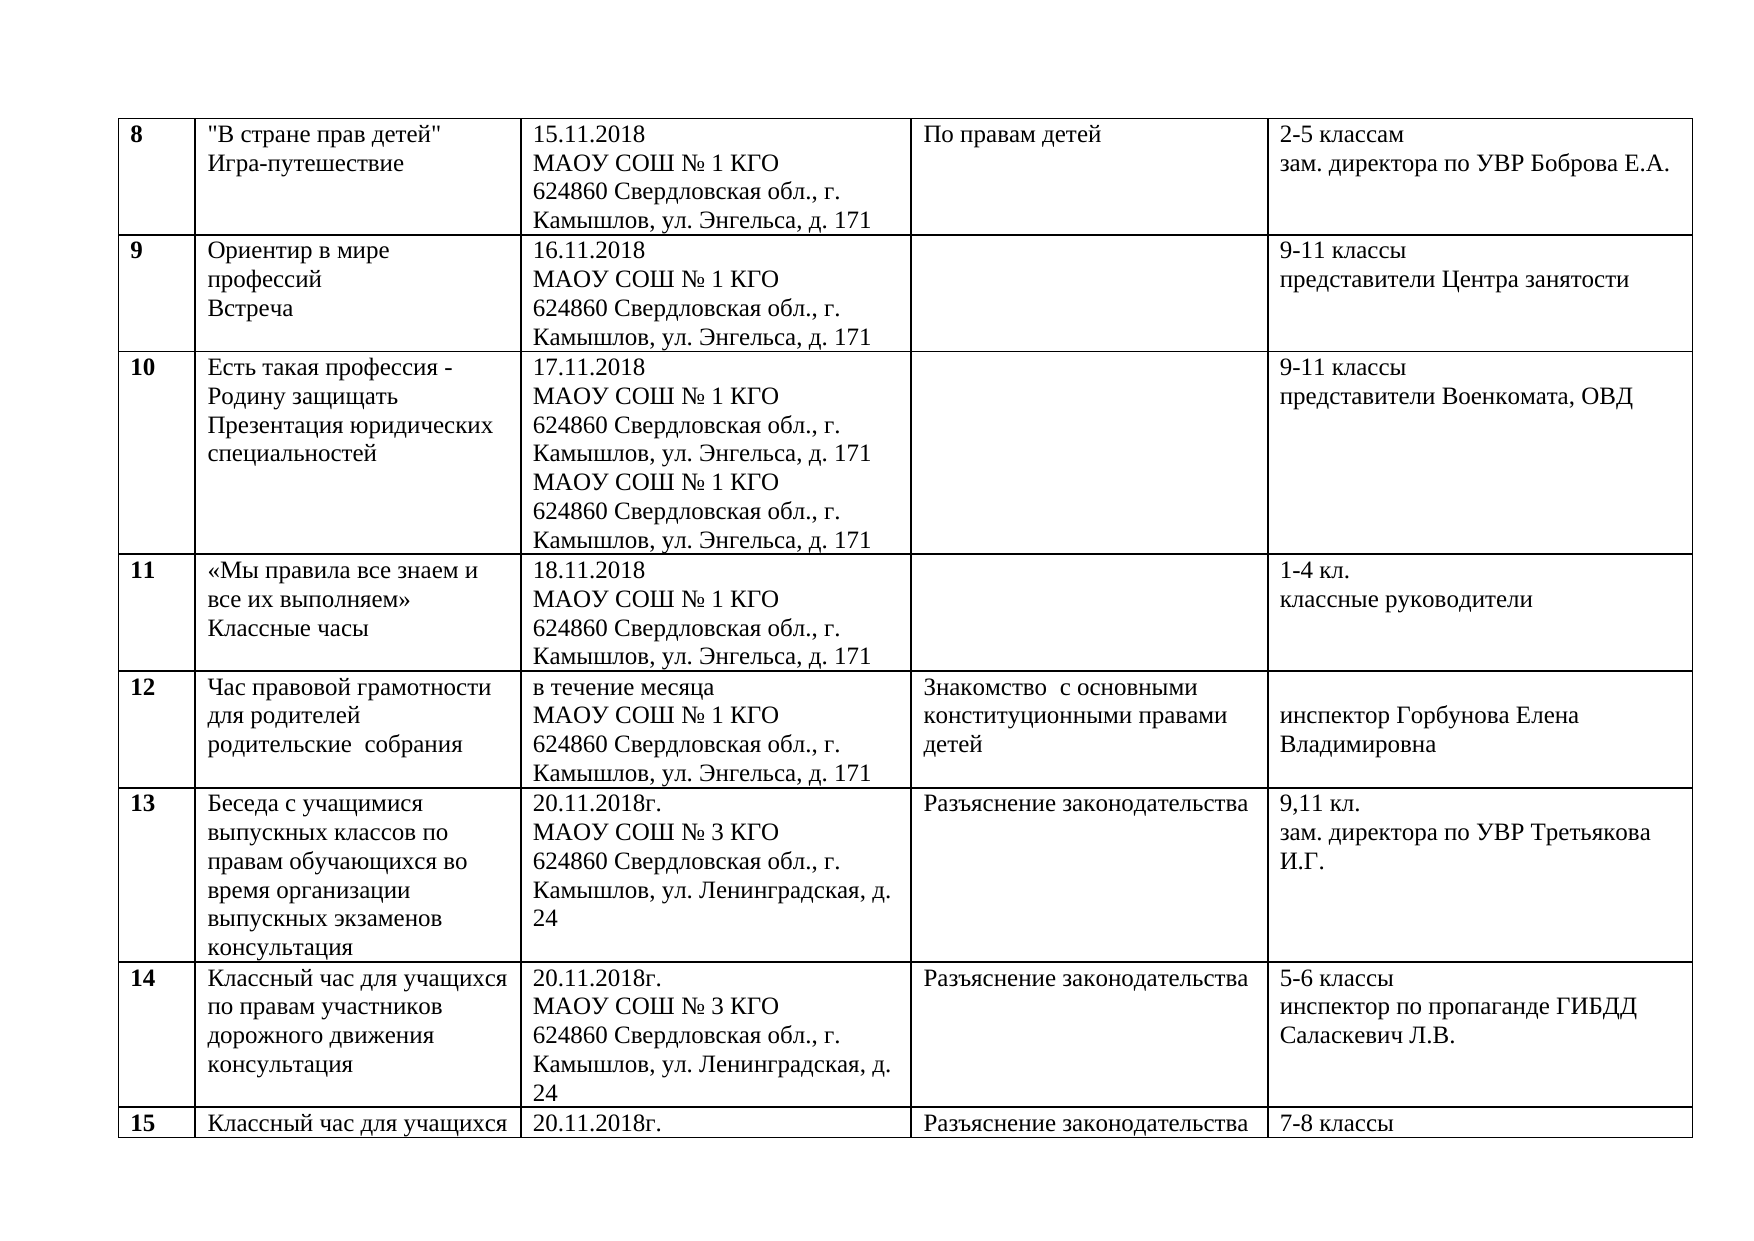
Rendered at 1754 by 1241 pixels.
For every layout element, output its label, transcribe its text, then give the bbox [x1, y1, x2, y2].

table_cell 7-8 классы [1269, 1108, 1692, 1137]
table_cell 16.11.2018 МАОУ СОШ № 1 КГО 624860 Свердловская обл., г. Камышлов, ул. Энгельса, д. 171 [522, 236, 910, 351]
table_cell Разъяснение законодательства [912, 789, 1267, 961]
table_cell 20.11.2018г. МАОУ СОШ № 3 КГО 624860 Свердловская обл., г. Камышлов, ул. Ленинградская, д. 24 [522, 963, 910, 1106]
table_cell 17.11.2018 МАОУ СОШ № 1 КГО 624860 Свердловская обл., г. Камышлов, ул. Энгельса, д. 171 МАОУ СОШ № 1 КГО 624860 Свердловская обл., г. Камышлов, ул. Энгельса, д. 171 [522, 352, 910, 553]
table_cell Час правовой грамотности для родителей родительские собрания [196, 672, 520, 787]
table_cell Классный час для учащихся [196, 1108, 520, 1137]
table_cell По правам детей [912, 119, 1267, 234]
table_cell Разъяснение законодательства [912, 963, 1267, 1106]
table_cell 1-4 кл. классные руководители [1269, 555, 1692, 670]
table_cell [912, 352, 1267, 553]
table_cell [912, 236, 1267, 351]
table_cell 11 [119, 555, 194, 670]
table_cell Беседа с учащимися выпускных классов по правам обучающихся во время организации выпускных экзаменов консультация [196, 789, 520, 961]
table_cell [912, 555, 1267, 670]
table_cell 15 [119, 1108, 194, 1137]
table_cell 18.11.2018 МАОУ СОШ № 1 КГО 624860 Свердловская обл., г. Камышлов, ул. Энгельса, д. 171 [522, 555, 910, 670]
table_cell в течение месяца МАОУ СОШ № 1 КГО 624860 Свердловская обл., г. Камышлов, ул. Энгельса, д. 171 [522, 672, 910, 787]
table_cell 9 [119, 236, 194, 351]
table_cell Разъяснение законодательства [912, 1108, 1267, 1137]
table_cell 8 [119, 119, 194, 234]
table_cell 9,11 кл. зам. директора по УВР Третьякова И.Г. [1269, 789, 1692, 961]
table_cell 9-11 классы представители Военкомата, ОВД [1269, 352, 1692, 553]
table_cell "В стране прав детей" Игра-путешествие [196, 119, 520, 234]
table_cell 14 [119, 963, 194, 1106]
table_cell 12 [119, 672, 194, 787]
table_cell Ориентир в мире профессий Встреча [196, 236, 520, 351]
table_cell 13 [119, 789, 194, 961]
table_cell «Мы правила все знаем и все их выполняем» Классные часы [196, 555, 520, 670]
table_cell 20.11.2018г. [522, 1108, 910, 1137]
table_cell Знакомство с основными конституционными правами детей [912, 672, 1267, 787]
table_cell 10 [119, 352, 194, 553]
table_cell 15.11.2018 МАОУ СОШ № 1 КГО 624860 Свердловская обл., г. Камышлов, ул. Энгельса, д. 171 [522, 119, 910, 234]
table_cell 9-11 классы представители Центра занятости [1269, 236, 1692, 351]
table_cell 5-6 классы инспектор по пропаганде ГИБДД Саласкевич Л.В. [1269, 963, 1692, 1106]
table_cell Классный час для учащихся по правам участников дорожного движения консультация [196, 963, 520, 1106]
table_cell 20.11.2018г. МАОУ СОШ № 3 КГО 624860 Свердловская обл., г. Камышлов, ул. Ленинградская, д. 24 [522, 789, 910, 961]
table_cell Есть такая профессия - Родину защищать Презентация юридических специальностей [196, 352, 520, 553]
table_cell 2-5 классам зам. директора по УВР Боброва Е.А. [1269, 119, 1692, 234]
table_cell инспектор Горбунова Елена Владимировна [1269, 672, 1692, 787]
